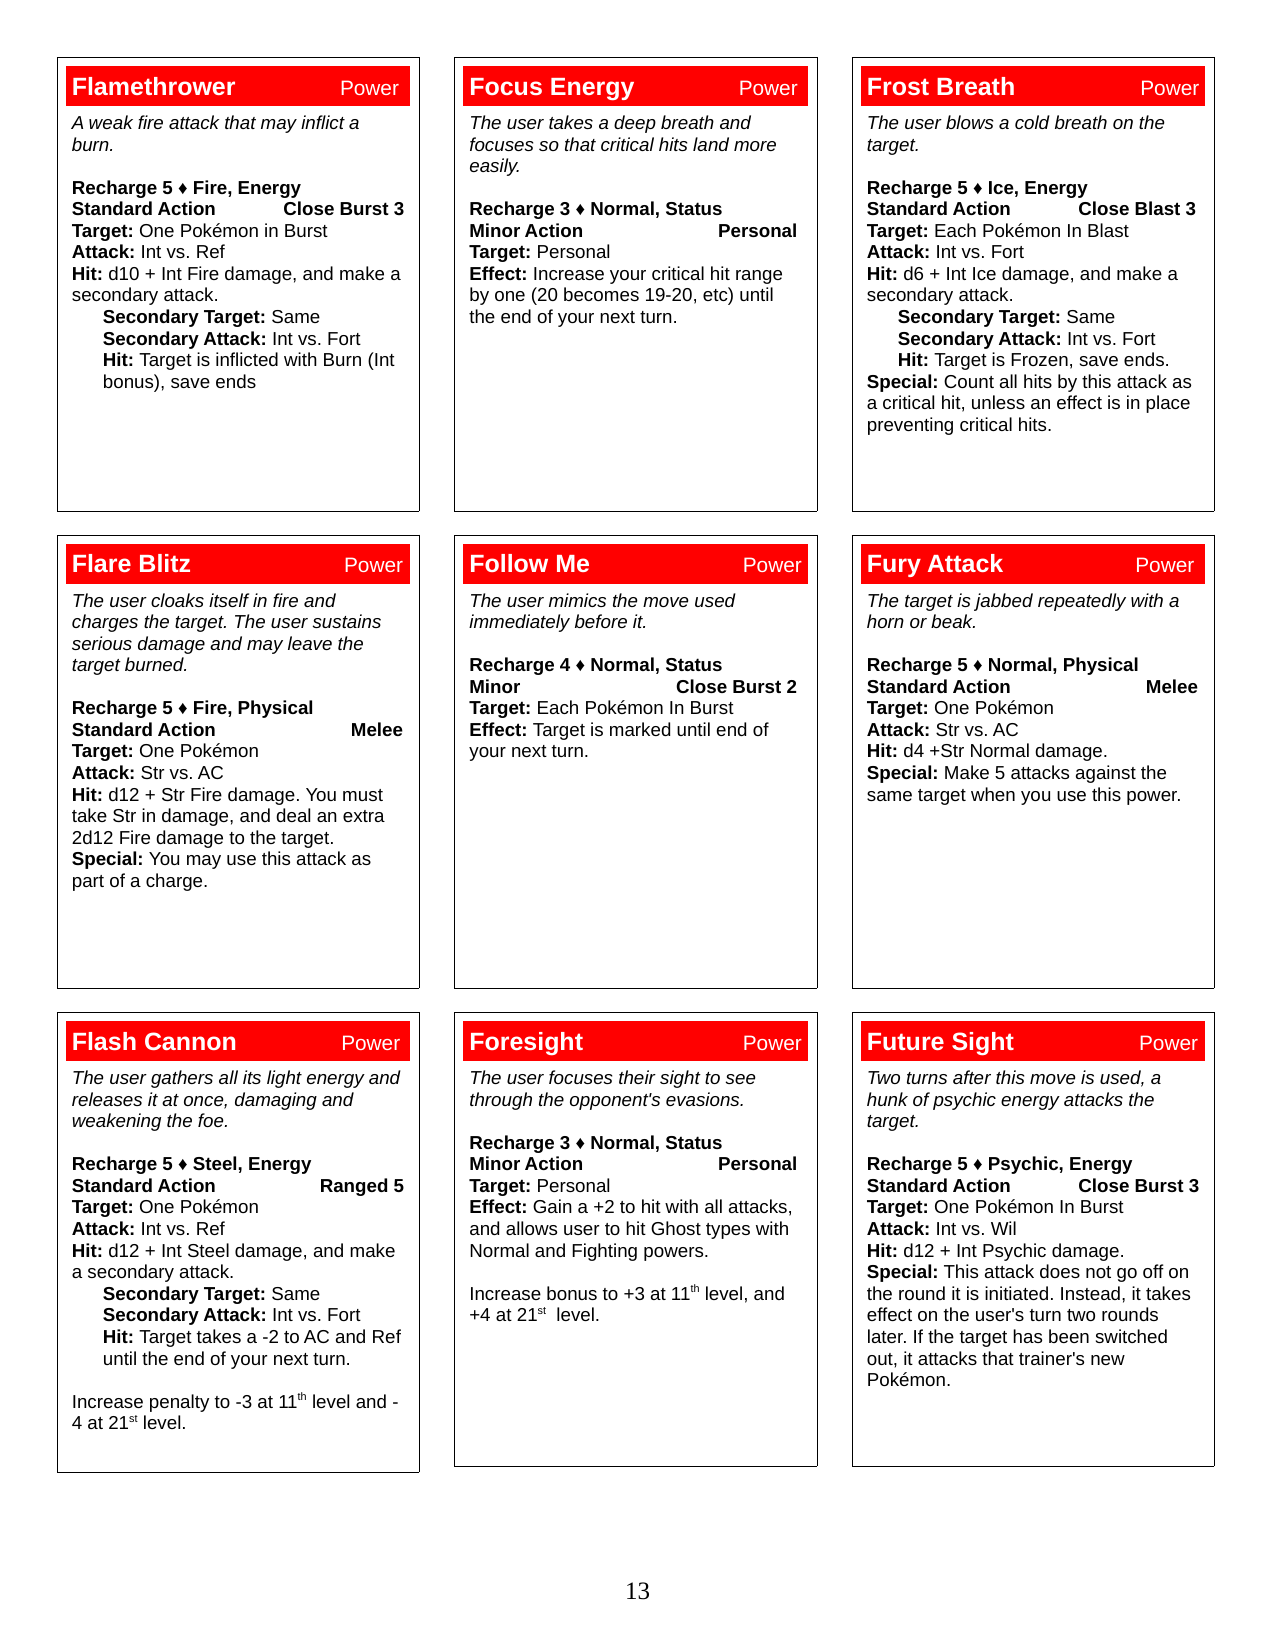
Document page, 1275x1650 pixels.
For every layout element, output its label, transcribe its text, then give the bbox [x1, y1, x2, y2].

table_cell The target is jabbed repeatedly with a horn or beak. Recharge 5 ♦ Normal, Physical Standard Action Melee Target: One Pokémon Attack: Str vs. AC Hit: d4 +Str Normal damage. Special: Make 5 attacks against the same target when you use this power. [861, 584, 1205, 811]
table_header Frost Breath Power [861, 66, 1205, 106]
table_cell The user mimics the move used immediately before it. Recharge 4 ♦ Normal, Status Minor Close Burst 2 Target: Each Pokémon In Burst Effect: Target is marked until end of your next turn. [463, 584, 808, 768]
table_cell Two turns after this move is used, a hunk of psychic energy attacks the target. Recharge 5 ♦ Psychic, Energy Standard Action Close Burst 3 Target: One Pokémon In Burst Attack: Int vs. Wil Hit: d12 + Int Psychic damage. Special: This attack does not go off on the round it is initiated. Instead, it takes effect on the user's turn two rounds later. If the target has been switched out, it attacks that trainer's new Pokémon. [861, 1061, 1205, 1396]
table_cell The user takes a deep breath and focuses so that critical hits land more easily. Recharge 3 ♦ Normal, Status Minor Action Personal Target: Personal Effect: Increase your critical hit range by one (20 becomes 19-20, etc) until the end of your next turn. [463, 106, 808, 333]
table_header Follow Me Power [463, 544, 808, 584]
table_header Fury Attack Power [861, 544, 1205, 584]
table_header Foresight Power [463, 1021, 808, 1061]
table_header Flamethrower Power [66, 66, 410, 106]
table_cell The user blows a cold breath on the target. Recharge 5 ♦ Ice, Energy Standard Action Close Blast 3 Target: Each Pokémon In Blast Attack: Int vs. Fort Hit: d6 + Int Ice damage, and make a secondary attack. Secondary Target: Same Secondary Attack: Int vs. Fort Hit: Target is Frozen, save ends. Special: Count all hits by this attack as a critical hit, unless an effect is in place preventing critical hits. [861, 106, 1205, 462]
table_header Flare Blitz Power [66, 544, 410, 584]
table_header Future Sight Power [861, 1021, 1205, 1061]
table_cell The user cloaks itself in fire and charges the target. The user sustains serious damage and may leave the target burned. Recharge 5 ♦ Fire, Physical Standard Action Melee Target: One Pokémon Attack: Str vs. AC Hit: d12 + Str Fire damage. You must take Str in damage, and deal an extra 2d12 Fire damage to the target. Special: You may use this attack as part of a charge. [66, 584, 410, 897]
table_cell A weak fire attack that may inflict a burn. Recharge 5 ♦ Fire, Energy Standard Action Close Burst 3 Target: One Pokémon in Burst Attack: Int vs. Ref Hit: d10 + Int Fire damage, and make a secondary attack. Secondary Target: Same Secondary Attack: Int vs. Fort Hit: Target is inflicted with Burn (Int bonus), save ends [66, 106, 410, 419]
table_header Focus Energy Power [463, 66, 808, 106]
table_cell The user focuses their sight to see through the opponent's evasions. Recharge 3 ♦ Normal, Status Minor Action Personal Target: Personal Effect: Gain a +2 to hit with all attacks, and allows user to hit Ghost types with Normal and Fighting powers. Increase bonus to +3 at 11th level, and +4 at 21st level. [463, 1061, 808, 1331]
table_cell The user gathers all its light energy and releases it at once, damaging and weakening the foe. Recharge 5 ♦ Steel, Energy Standard Action Ranged 5 Target: One Pokémon Attack: Int vs. Ref Hit: d12 + Int Steel damage, and make a secondary attack. Secondary Target: Same Secondary Attack: Int vs. Fort Hit: Target takes a -2 to AC and Ref until the end of your next turn. Increase penalty to -3 at 11th level and -4 at 21st level. [66, 1061, 410, 1439]
table_header Flash Cannon Power [66, 1021, 410, 1061]
